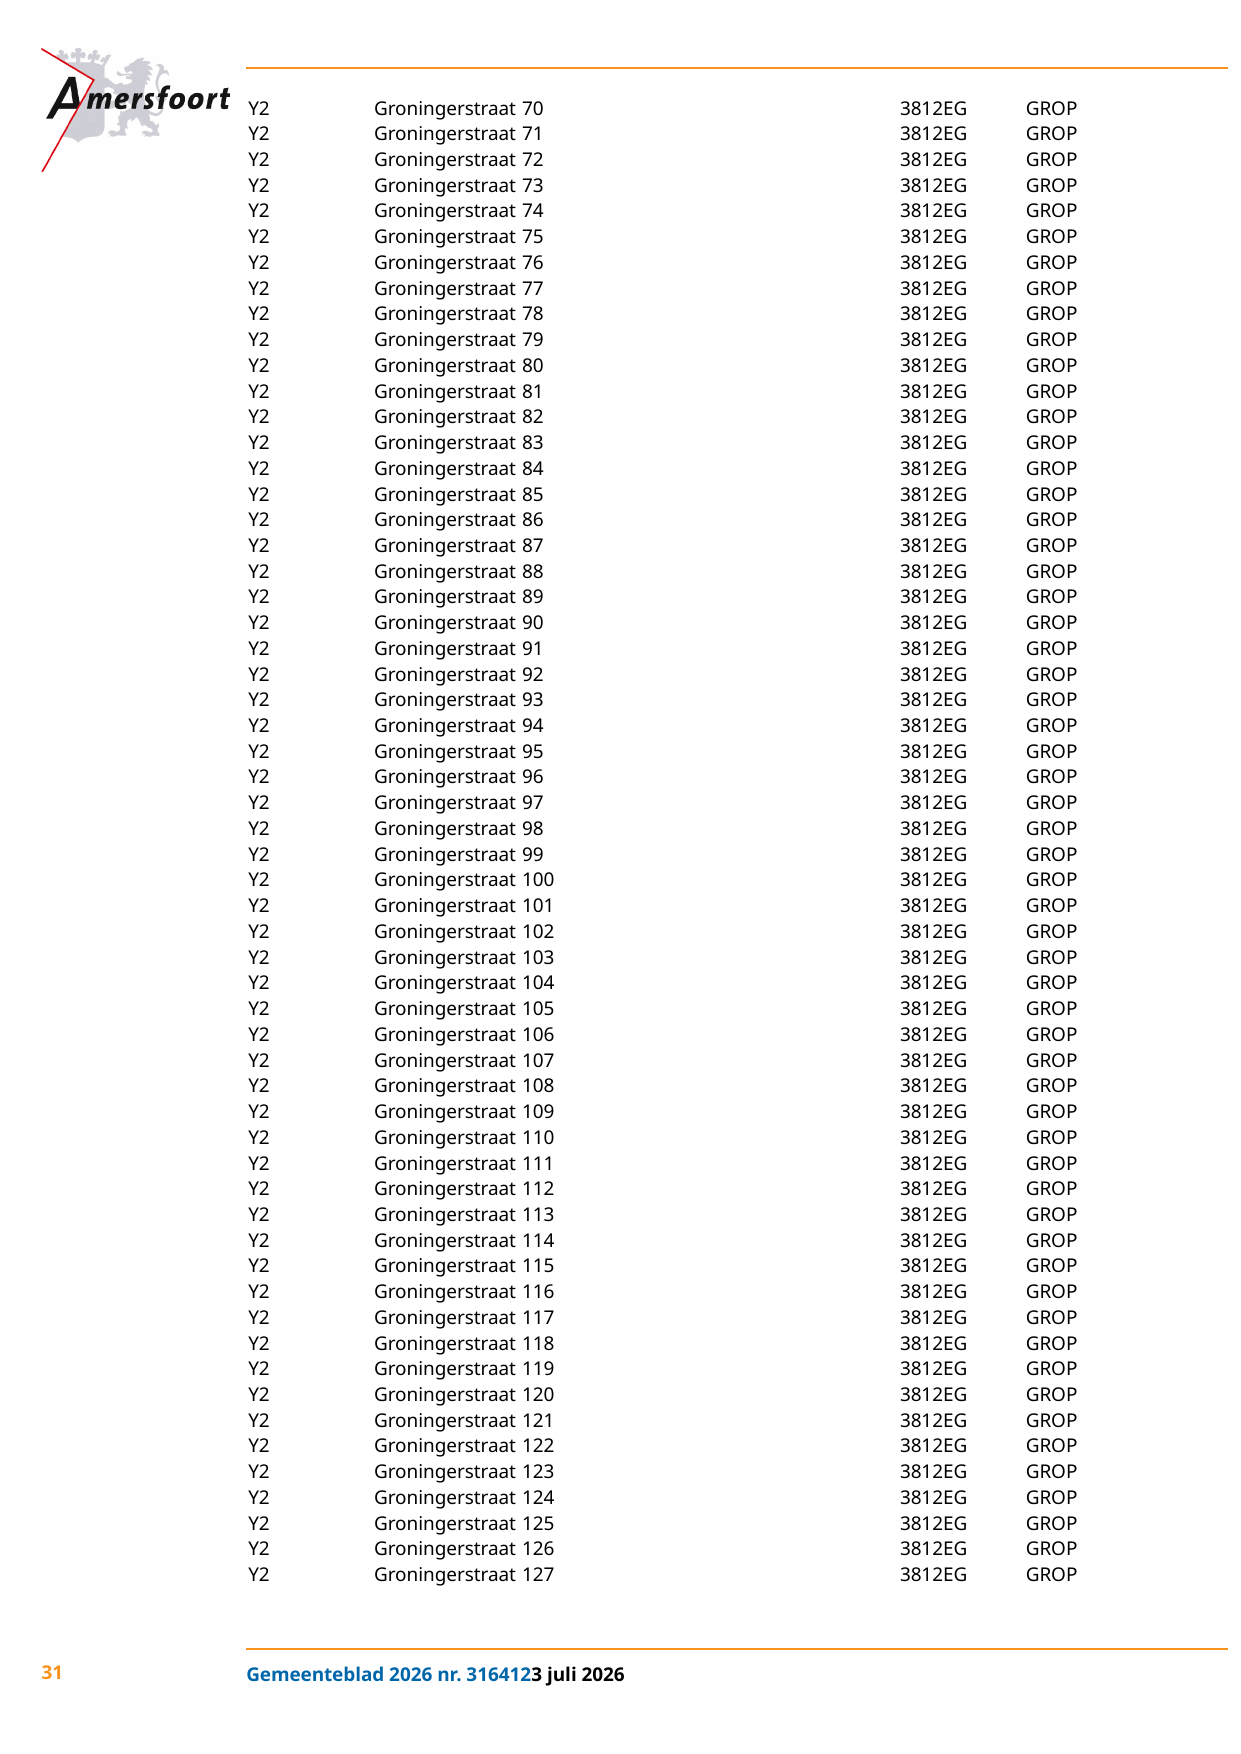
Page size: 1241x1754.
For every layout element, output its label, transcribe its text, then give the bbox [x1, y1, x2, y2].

table_cell [648, 1150, 774, 1175]
table_cell 93 [522, 687, 648, 712]
table_cell [774, 532, 900, 558]
table_cell [774, 1536, 900, 1561]
table_cell Y2 [248, 635, 374, 661]
table_cell Groningerstraat [374, 1304, 522, 1330]
table_cell 94 [522, 712, 648, 738]
table_cell 3812EG [900, 1021, 1026, 1047]
table_cell [774, 815, 900, 841]
table_cell 74 [522, 198, 648, 223]
table_cell Y2 [248, 1433, 374, 1458]
table_cell [648, 893, 774, 918]
table_cell 78 [522, 301, 648, 326]
table_cell GROP [1026, 1356, 1152, 1381]
table_cell Groningerstraat [374, 1098, 522, 1124]
table_cell 95 [522, 738, 648, 764]
table_cell 102 [522, 918, 648, 944]
table_cell [648, 1433, 774, 1458]
table_cell 3812EG [900, 224, 1026, 249]
table_cell Groningerstraat [374, 1459, 522, 1484]
table_cell GROP [1026, 815, 1152, 841]
table_cell [648, 301, 774, 326]
table_cell 115 [522, 1253, 648, 1278]
table_cell Groningerstraat [374, 352, 522, 378]
table_cell 126 [522, 1536, 648, 1561]
table_cell [648, 1047, 774, 1072]
table_cell Y2 [248, 378, 374, 403]
table_cell Groningerstraat [374, 1021, 522, 1047]
table_cell [774, 1201, 900, 1227]
table_cell 3812EG [900, 687, 1026, 712]
table_cell GROP [1026, 635, 1152, 661]
table_cell 3812EG [900, 481, 1026, 506]
table_cell [648, 1407, 774, 1433]
table_cell 97 [522, 790, 648, 815]
table_cell 122 [522, 1433, 648, 1458]
table_cell [648, 1459, 774, 1484]
table_cell Y2 [248, 1150, 374, 1175]
table_cell 116 [522, 1278, 648, 1304]
table_cell GROP [1026, 893, 1152, 918]
table_cell 3812EG [900, 1150, 1026, 1175]
table_cell 99 [522, 841, 648, 867]
table_cell 127 [522, 1561, 648, 1587]
table_cell Groningerstraat [374, 661, 522, 687]
table_cell 85 [522, 481, 648, 506]
table_cell [648, 429, 774, 455]
table_cell GROP [1026, 224, 1152, 249]
table_cell Y2 [248, 815, 374, 841]
picture [41, 47, 231, 172]
table_cell 3812EG [900, 918, 1026, 944]
table_cell Y2 [248, 1381, 374, 1407]
table_cell 3812EG [900, 1304, 1026, 1330]
table_cell [648, 609, 774, 635]
table_cell 105 [522, 995, 648, 1021]
table_cell GROP [1026, 1330, 1152, 1356]
table_cell [648, 1536, 774, 1561]
table_cell [774, 1278, 900, 1304]
table_cell GROP [1026, 378, 1152, 403]
table_cell 3812EG [900, 198, 1026, 223]
table_cell Groningerstraat [374, 532, 522, 558]
table_cell Groningerstraat [374, 918, 522, 944]
table_cell 123 [522, 1459, 648, 1484]
table_cell [648, 352, 774, 378]
table_cell Groningerstraat [374, 995, 522, 1021]
table_cell Y2 [248, 558, 374, 584]
table_cell Y2 [248, 404, 374, 429]
table_cell [774, 352, 900, 378]
table_cell Groningerstraat [374, 146, 522, 172]
table_cell 104 [522, 970, 648, 995]
table_cell 3812EG [900, 1124, 1026, 1150]
table_cell [774, 584, 900, 609]
table_cell GROP [1026, 1021, 1152, 1047]
table_cell 3812EG [900, 404, 1026, 429]
table_cell Groningerstraat [374, 506, 522, 532]
table_cell [774, 1047, 900, 1072]
table_cell GROP [1026, 1433, 1152, 1458]
table_cell GROP [1026, 995, 1152, 1021]
table_cell [648, 326, 774, 352]
table_cell GROP [1026, 944, 1152, 969]
table_cell 72 [522, 146, 648, 172]
table_cell 3812EG [900, 970, 1026, 995]
table_cell [774, 1510, 900, 1536]
table_cell Groningerstraat [374, 1330, 522, 1356]
table_cell Y2 [248, 455, 374, 481]
table_cell Y2 [248, 712, 374, 738]
table_cell Groningerstraat [374, 635, 522, 661]
table_cell [774, 121, 900, 146]
table_cell 117 [522, 1304, 648, 1330]
table_cell Y2 [248, 661, 374, 687]
table_cell [648, 224, 774, 249]
table_cell [774, 301, 900, 326]
table_cell [648, 1510, 774, 1536]
table_cell [774, 378, 900, 403]
table_cell 119 [522, 1356, 648, 1381]
table_cell [774, 790, 900, 815]
table_cell 3812EG [900, 95, 1026, 121]
table_cell Groningerstraat [374, 1150, 522, 1175]
table_cell 3812EG [900, 558, 1026, 584]
table_cell Groningerstraat [374, 738, 522, 764]
table_cell 3812EG [900, 1330, 1026, 1356]
table_cell Groningerstraat [374, 712, 522, 738]
table_cell Groningerstraat [374, 1356, 522, 1381]
table_cell 3812EG [900, 352, 1026, 378]
table_cell Groningerstraat [374, 275, 522, 301]
table_cell GROP [1026, 867, 1152, 892]
table_cell [774, 841, 900, 867]
table_cell [648, 558, 774, 584]
table_cell [648, 198, 774, 223]
table_cell Y2 [248, 121, 374, 146]
table_cell Groningerstraat [374, 224, 522, 249]
table_cell [648, 1330, 774, 1356]
table_cell Groningerstraat [374, 944, 522, 969]
table_cell GROP [1026, 841, 1152, 867]
table_cell 3812EG [900, 841, 1026, 867]
table_cell [648, 1356, 774, 1381]
table_cell Y2 [248, 1124, 374, 1150]
table_cell [648, 1201, 774, 1227]
table_cell Y2 [248, 1201, 374, 1227]
table_cell Y2 [248, 1561, 374, 1587]
table_cell [648, 738, 774, 764]
table_cell Groningerstraat [374, 429, 522, 455]
table_cell Y2 [248, 1073, 374, 1098]
table_cell 3812EG [900, 1073, 1026, 1098]
table_cell [648, 635, 774, 661]
table_cell [774, 609, 900, 635]
table_cell GROP [1026, 790, 1152, 815]
table_cell 3812EG [900, 1253, 1026, 1278]
table_cell Groningerstraat [374, 1510, 522, 1536]
table_cell [774, 867, 900, 892]
table_cell [774, 1459, 900, 1484]
table_cell Groningerstraat [374, 121, 522, 146]
table_cell Groningerstraat [374, 867, 522, 892]
table_cell 111 [522, 1150, 648, 1175]
table_cell 3812EG [900, 1536, 1026, 1561]
table_cell 108 [522, 1073, 648, 1098]
table_cell 120 [522, 1381, 648, 1407]
table_cell [774, 687, 900, 712]
table_cell [648, 1304, 774, 1330]
table_cell [648, 841, 774, 867]
table_cell 3812EG [900, 326, 1026, 352]
table_cell 107 [522, 1047, 648, 1072]
table_cell GROP [1026, 275, 1152, 301]
table_cell Groningerstraat [374, 301, 522, 326]
table_cell 3812EG [900, 609, 1026, 635]
table_cell 114 [522, 1227, 648, 1253]
table_cell Y2 [248, 1304, 374, 1330]
table_cell Y2 [248, 1047, 374, 1072]
table_cell Groningerstraat [374, 198, 522, 223]
table_cell Groningerstraat [374, 378, 522, 403]
table_cell 3812EG [900, 635, 1026, 661]
table_cell Y2 [248, 429, 374, 455]
table_cell Y2 [248, 1227, 374, 1253]
table_cell GROP [1026, 1175, 1152, 1201]
table_cell Y2 [248, 275, 374, 301]
table_cell Y2 [248, 1021, 374, 1047]
table_cell Y2 [248, 1253, 374, 1278]
table_cell [774, 944, 900, 969]
table_cell GROP [1026, 1484, 1152, 1510]
table_cell [774, 764, 900, 789]
table_cell [648, 1484, 774, 1510]
table_cell 101 [522, 893, 648, 918]
table_cell Y2 [248, 893, 374, 918]
table_cell GROP [1026, 970, 1152, 995]
table_cell 3812EG [900, 995, 1026, 1021]
table_cell GROP [1026, 1381, 1152, 1407]
table_cell 98 [522, 815, 648, 841]
table_cell 3812EG [900, 121, 1026, 146]
table_cell [774, 661, 900, 687]
table_cell [648, 275, 774, 301]
table_cell 3812EG [900, 1047, 1026, 1072]
table_cell Groningerstraat [374, 815, 522, 841]
table_cell Groningerstraat [374, 970, 522, 995]
table_cell Y2 [248, 146, 374, 172]
table_cell 112 [522, 1175, 648, 1201]
table_cell [648, 1073, 774, 1098]
table_cell Y2 [248, 506, 374, 532]
table_cell 3812EG [900, 455, 1026, 481]
table_cell [648, 1021, 774, 1047]
table_cell Groningerstraat [374, 1278, 522, 1304]
table_cell GROP [1026, 172, 1152, 198]
table_cell 109 [522, 1098, 648, 1124]
table_cell 3812EG [900, 506, 1026, 532]
table_cell 81 [522, 378, 648, 403]
table_cell [648, 1175, 774, 1201]
table_cell 3812EG [900, 378, 1026, 403]
table_cell 3812EG [900, 249, 1026, 275]
table_cell 3812EG [900, 1407, 1026, 1433]
table_cell 80 [522, 352, 648, 378]
table_cell Groningerstraat [374, 584, 522, 609]
table_cell Groningerstraat [374, 764, 522, 789]
table_cell GROP [1026, 1510, 1152, 1536]
table_cell [774, 224, 900, 249]
table_cell GROP [1026, 146, 1152, 172]
table_cell Y2 [248, 95, 374, 121]
table_cell 106 [522, 1021, 648, 1047]
table_cell 70 [522, 95, 648, 121]
table_cell 82 [522, 404, 648, 429]
table_cell 3812EG [900, 1510, 1026, 1536]
table_cell Groningerstraat [374, 172, 522, 198]
table_cell Y2 [248, 790, 374, 815]
table_cell 3812EG [900, 1561, 1026, 1587]
table_cell Y2 [248, 738, 374, 764]
table_cell [648, 532, 774, 558]
table_cell Groningerstraat [374, 326, 522, 352]
table_cell Y2 [248, 481, 374, 506]
table_cell 3812EG [900, 1433, 1026, 1458]
table_cell GROP [1026, 121, 1152, 146]
table_cell [774, 146, 900, 172]
table_cell Groningerstraat [374, 404, 522, 429]
table_cell 91 [522, 635, 648, 661]
table_cell [774, 1021, 900, 1047]
table_cell 75 [522, 224, 648, 249]
table_cell GROP [1026, 352, 1152, 378]
table_cell Y2 [248, 867, 374, 892]
table_cell [774, 1356, 900, 1381]
table_cell Y2 [248, 584, 374, 609]
table_cell [774, 1304, 900, 1330]
table_cell Y2 [248, 995, 374, 1021]
table_cell 3812EG [900, 301, 1026, 326]
table_cell 3812EG [900, 712, 1026, 738]
table_cell GROP [1026, 1047, 1152, 1072]
table_cell [648, 506, 774, 532]
table_cell Groningerstraat [374, 790, 522, 815]
table_cell Y2 [248, 532, 374, 558]
table_cell Y2 [248, 1407, 374, 1433]
table_cell [648, 146, 774, 172]
table_cell [774, 275, 900, 301]
table_cell GROP [1026, 481, 1152, 506]
table_cell [648, 455, 774, 481]
table_cell [648, 584, 774, 609]
table_cell GROP [1026, 1561, 1152, 1587]
table_cell 71 [522, 121, 648, 146]
table_cell [648, 378, 774, 403]
table_cell 73 [522, 172, 648, 198]
table_cell 77 [522, 275, 648, 301]
table_cell [648, 687, 774, 712]
table_cell 79 [522, 326, 648, 352]
table_cell GROP [1026, 584, 1152, 609]
table_cell [648, 867, 774, 892]
table_cell Groningerstraat [374, 1175, 522, 1201]
table_cell Groningerstraat [374, 1433, 522, 1458]
table_cell 113 [522, 1201, 648, 1227]
table_cell 90 [522, 609, 648, 635]
table_cell [774, 970, 900, 995]
table_cell Groningerstraat [374, 455, 522, 481]
table_cell [774, 95, 900, 121]
table_cell GROP [1026, 661, 1152, 687]
table_cell GROP [1026, 1407, 1152, 1433]
table_cell GROP [1026, 301, 1152, 326]
table_cell [774, 249, 900, 275]
table_cell [648, 1098, 774, 1124]
table_cell 3812EG [900, 1484, 1026, 1510]
table_cell Groningerstraat [374, 1073, 522, 1098]
table_cell [774, 1253, 900, 1278]
table_cell Groningerstraat [374, 249, 522, 275]
table_cell GROP [1026, 95, 1152, 121]
table_cell [774, 198, 900, 223]
table_cell [774, 1484, 900, 1510]
table_cell [774, 558, 900, 584]
table_cell [774, 1381, 900, 1407]
table_cell [648, 790, 774, 815]
table_cell Y2 [248, 1098, 374, 1124]
table_cell 125 [522, 1510, 648, 1536]
table_cell [774, 429, 900, 455]
table_cell [774, 481, 900, 506]
table_cell 3812EG [900, 275, 1026, 301]
table_cell 3812EG [900, 584, 1026, 609]
table_cell Groningerstraat [374, 841, 522, 867]
table_cell Y2 [248, 970, 374, 995]
table_cell Y2 [248, 841, 374, 867]
table_cell 96 [522, 764, 648, 789]
table_cell Y2 [248, 1175, 374, 1201]
table_cell [774, 1175, 900, 1201]
table_cell Y2 [248, 1536, 374, 1561]
table_cell GROP [1026, 1459, 1152, 1484]
table_cell 3812EG [900, 146, 1026, 172]
table_cell Groningerstraat [374, 1253, 522, 1278]
table_cell GROP [1026, 326, 1152, 352]
table_cell Y2 [248, 1510, 374, 1536]
table_cell 3812EG [900, 867, 1026, 892]
table_cell GROP [1026, 712, 1152, 738]
table_cell GROP [1026, 1227, 1152, 1253]
table_cell Groningerstraat [374, 687, 522, 712]
table_cell GROP [1026, 249, 1152, 275]
table_cell Groningerstraat [374, 609, 522, 635]
table_cell Groningerstraat [374, 95, 522, 121]
table_cell GROP [1026, 455, 1152, 481]
table_cell [648, 1253, 774, 1278]
table_cell [648, 1381, 774, 1407]
table_cell GROP [1026, 918, 1152, 944]
table_cell [648, 918, 774, 944]
table_cell 3812EG [900, 1278, 1026, 1304]
table_cell Groningerstraat [374, 1381, 522, 1407]
table_cell Y2 [248, 352, 374, 378]
table_cell 100 [522, 867, 648, 892]
table_cell GROP [1026, 1253, 1152, 1278]
table_cell GROP [1026, 429, 1152, 455]
table_cell GROP [1026, 1098, 1152, 1124]
table_cell Y2 [248, 764, 374, 789]
table_cell Y2 [248, 609, 374, 635]
table_cell 88 [522, 558, 648, 584]
table_cell [774, 326, 900, 352]
table_cell 3812EG [900, 1227, 1026, 1253]
table_cell [648, 404, 774, 429]
table_cell GROP [1026, 506, 1152, 532]
table_cell 3812EG [900, 1356, 1026, 1381]
table_cell 87 [522, 532, 648, 558]
table_cell 3812EG [900, 532, 1026, 558]
table_cell 121 [522, 1407, 648, 1433]
table_cell [774, 1433, 900, 1458]
table_cell 3812EG [900, 429, 1026, 455]
table_cell [774, 918, 900, 944]
table_cell 3812EG [900, 1201, 1026, 1227]
table_cell GROP [1026, 1536, 1152, 1561]
table_cell [774, 1073, 900, 1098]
table_cell 3812EG [900, 815, 1026, 841]
table_cell 110 [522, 1124, 648, 1150]
table_cell 3812EG [900, 1098, 1026, 1124]
table_cell [648, 172, 774, 198]
table_cell GROP [1026, 1124, 1152, 1150]
table_cell Y2 [248, 1484, 374, 1510]
table_cell Y2 [248, 918, 374, 944]
table_cell Y2 [248, 326, 374, 352]
table_cell GROP [1026, 1073, 1152, 1098]
table_cell Groningerstraat [374, 558, 522, 584]
table_cell 84 [522, 455, 648, 481]
table_cell Y2 [248, 172, 374, 198]
table_cell Groningerstraat [374, 1484, 522, 1510]
table_cell [774, 172, 900, 198]
table_cell Y2 [248, 301, 374, 326]
table_cell [774, 893, 900, 918]
table_cell 124 [522, 1484, 648, 1510]
table_cell 3812EG [900, 944, 1026, 969]
table_cell 118 [522, 1330, 648, 1356]
table_cell Y2 [248, 1459, 374, 1484]
table_cell [648, 1227, 774, 1253]
table_cell [648, 815, 774, 841]
table_cell 89 [522, 584, 648, 609]
table_cell [774, 1407, 900, 1433]
table_cell Groningerstraat [374, 893, 522, 918]
table_cell [648, 764, 774, 789]
table_cell [774, 1150, 900, 1175]
table_cell [648, 661, 774, 687]
table_cell Y2 [248, 944, 374, 969]
table_cell Groningerstraat [374, 1047, 522, 1072]
table_cell [774, 1098, 900, 1124]
table_cell Y2 [248, 1278, 374, 1304]
table_cell [648, 712, 774, 738]
table_cell Y2 [248, 1330, 374, 1356]
table_cell [648, 995, 774, 1021]
table_cell 3812EG [900, 172, 1026, 198]
table_cell [648, 1124, 774, 1150]
table_cell [774, 404, 900, 429]
table_cell 103 [522, 944, 648, 969]
table_cell GROP [1026, 738, 1152, 764]
table_cell [648, 95, 774, 121]
table_cell GROP [1026, 404, 1152, 429]
table_cell [774, 1330, 900, 1356]
table_cell GROP [1026, 198, 1152, 223]
table_cell [648, 249, 774, 275]
table_cell [774, 635, 900, 661]
table_cell 86 [522, 506, 648, 532]
table_cell [648, 1561, 774, 1587]
table_cell [648, 1278, 774, 1304]
table_cell 3812EG [900, 661, 1026, 687]
table_cell 3812EG [900, 790, 1026, 815]
table_cell 3812EG [900, 1175, 1026, 1201]
table_cell 83 [522, 429, 648, 455]
table_cell GROP [1026, 687, 1152, 712]
table_cell Y2 [248, 1356, 374, 1381]
table_cell [774, 455, 900, 481]
table_cell [774, 1124, 900, 1150]
table_cell Y2 [248, 687, 374, 712]
table_cell [648, 970, 774, 995]
table_cell 3812EG [900, 764, 1026, 789]
table_cell Groningerstraat [374, 1536, 522, 1561]
table_cell 3812EG [900, 893, 1026, 918]
table_cell [774, 506, 900, 532]
table_cell Groningerstraat [374, 1227, 522, 1253]
table_cell GROP [1026, 558, 1152, 584]
table_cell GROP [1026, 1150, 1152, 1175]
table_cell [774, 738, 900, 764]
table_cell Groningerstraat [374, 481, 522, 506]
table_cell Groningerstraat [374, 1201, 522, 1227]
table_cell Y2 [248, 224, 374, 249]
table_cell 76 [522, 249, 648, 275]
table_cell GROP [1026, 1278, 1152, 1304]
table_cell GROP [1026, 1201, 1152, 1227]
table_cell [648, 121, 774, 146]
table_cell GROP [1026, 764, 1152, 789]
table_cell 3812EG [900, 1459, 1026, 1484]
table_cell [648, 481, 774, 506]
table_cell Y2 [248, 249, 374, 275]
table_cell Y2 [248, 198, 374, 223]
table_cell 3812EG [900, 1381, 1026, 1407]
table_cell 3812EG [900, 738, 1026, 764]
table_cell 92 [522, 661, 648, 687]
table_cell GROP [1026, 1304, 1152, 1330]
table_cell Groningerstraat [374, 1407, 522, 1433]
table_cell [774, 1561, 900, 1587]
table_cell GROP [1026, 532, 1152, 558]
table_cell [774, 1227, 900, 1253]
table_cell [648, 944, 774, 969]
table_cell Groningerstraat [374, 1124, 522, 1150]
table_cell GROP [1026, 609, 1152, 635]
table_cell [774, 995, 900, 1021]
table_cell Groningerstraat [374, 1561, 522, 1587]
table_cell [774, 712, 900, 738]
